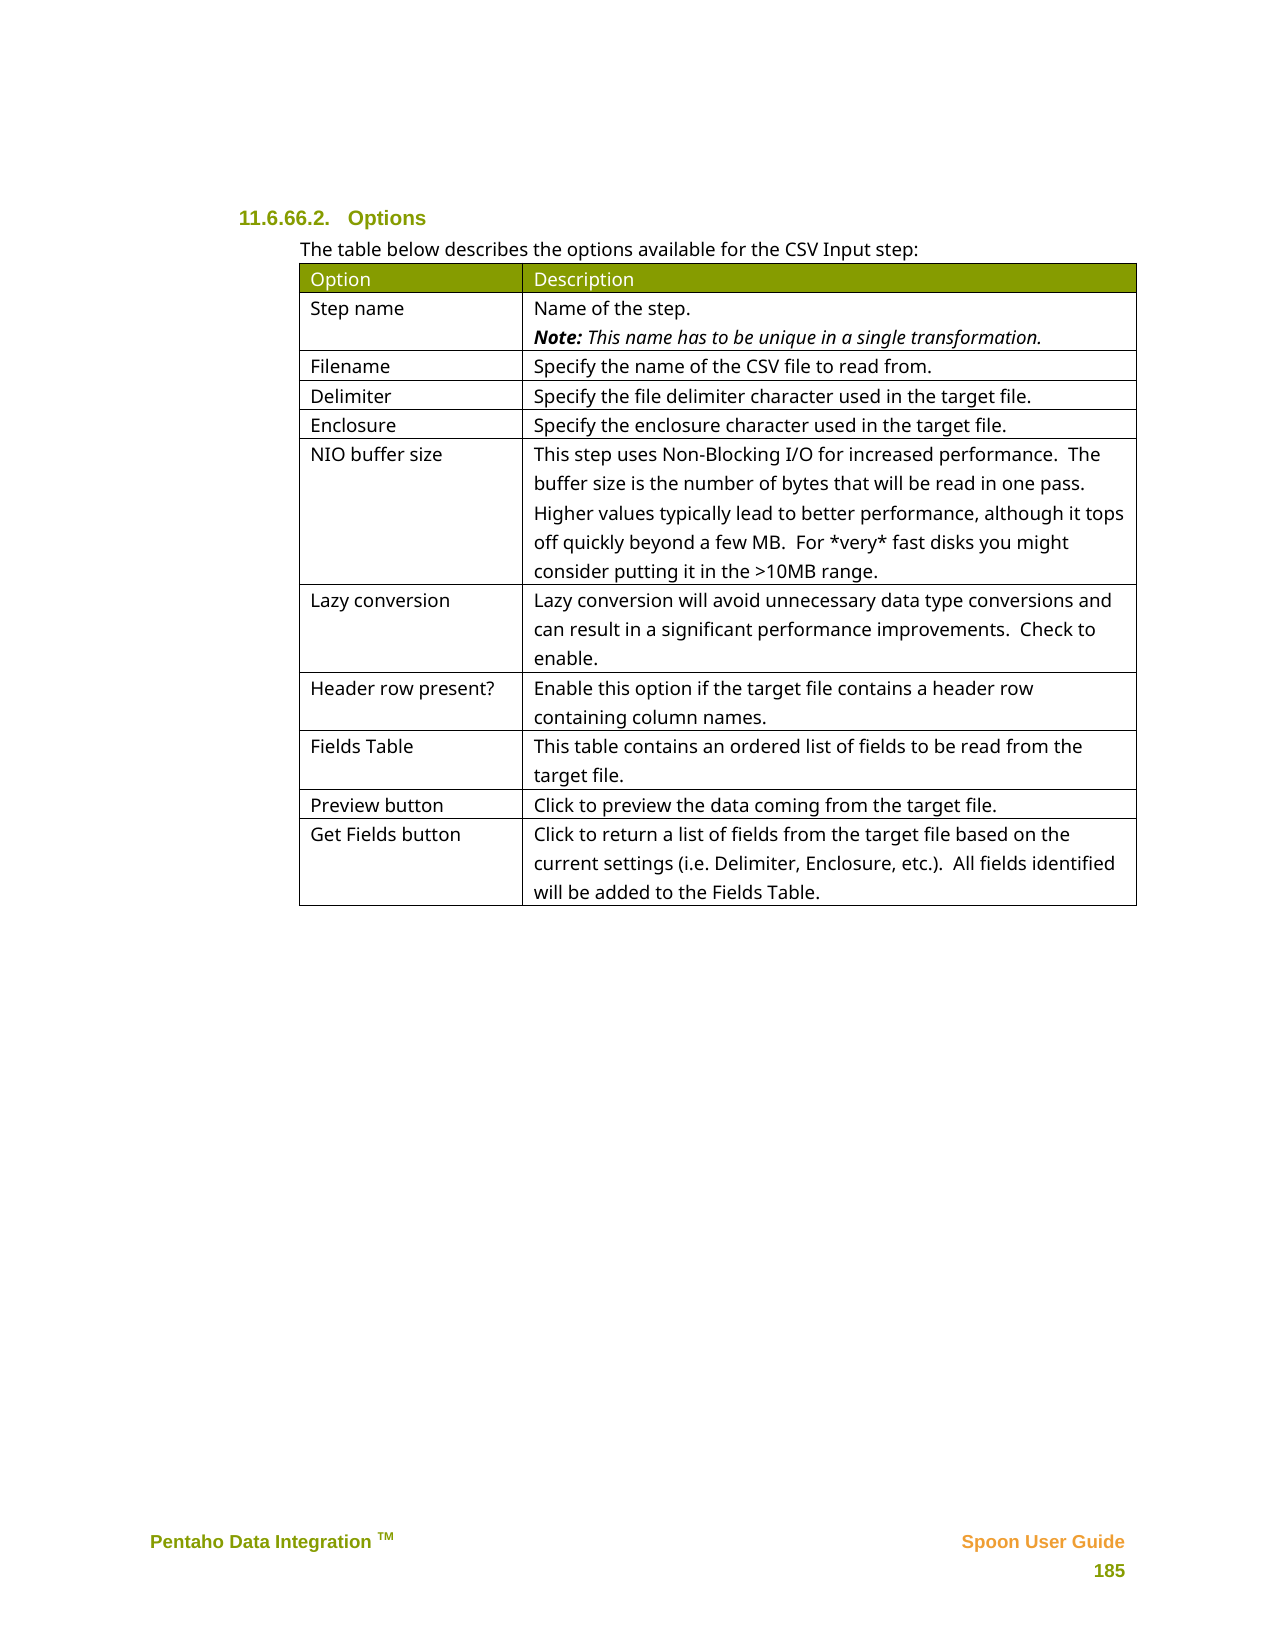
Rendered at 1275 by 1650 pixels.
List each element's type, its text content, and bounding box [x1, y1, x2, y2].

table_cell Lazy conversion [300, 585, 522, 672]
table_cell Specify the enclosure character used in the target file. [523, 410, 1136, 438]
table_cell This step uses Non-Blocking I/O for increased performance. The buffer size is the number of bytes that will be read in one pass. Higher values typically lead to better performance, although it tops off quickly beyond a few MB. For *very* fast disks you might consider putting it in the >10MB range. [523, 439, 1136, 584]
table_cell Filename [300, 351, 522, 379]
table_cell NIO buffer size [300, 439, 522, 584]
table_cell Lazy conversion will avoid unnecessary data type conversions and can result in a significant performance improvements. Check to enable. [523, 585, 1136, 672]
table_cell Step name [300, 293, 522, 350]
table_cell Specify the file delimiter character used in the target file. [523, 381, 1136, 409]
table_cell Fields Table [300, 731, 522, 788]
table_cell Name of the step. Note: This name has to be unique in a single transformation. [523, 293, 1136, 350]
table_cell Get Fields button [300, 819, 522, 905]
table_cell Delimiter [300, 381, 522, 409]
subtitle Options [239, 198, 1125, 233]
table_cell Enable this option if the target file contains a header row containing column names. [523, 673, 1136, 730]
table_cell Click to preview the data coming from the target file. [523, 790, 1136, 818]
table_header Description [523, 264, 1136, 292]
table_cell Click to return a list of fields from the target file based on the current settings (i.e. Delimiter, Enclosure, etc.). All fields identified will be added to the Fields Table. [523, 819, 1136, 905]
table_cell Preview button [300, 790, 522, 818]
table_cell Enclosure [300, 410, 522, 438]
table_header Option [300, 264, 522, 292]
table_cell This table contains an ordered list of fields to be read from the target file. [523, 731, 1136, 788]
text The table below describes the options available for the CSV Input step: [300, 233, 1125, 263]
table_cell Specify the name of the CSV file to read from. [523, 351, 1136, 379]
table_cell Header row present? [300, 673, 522, 730]
